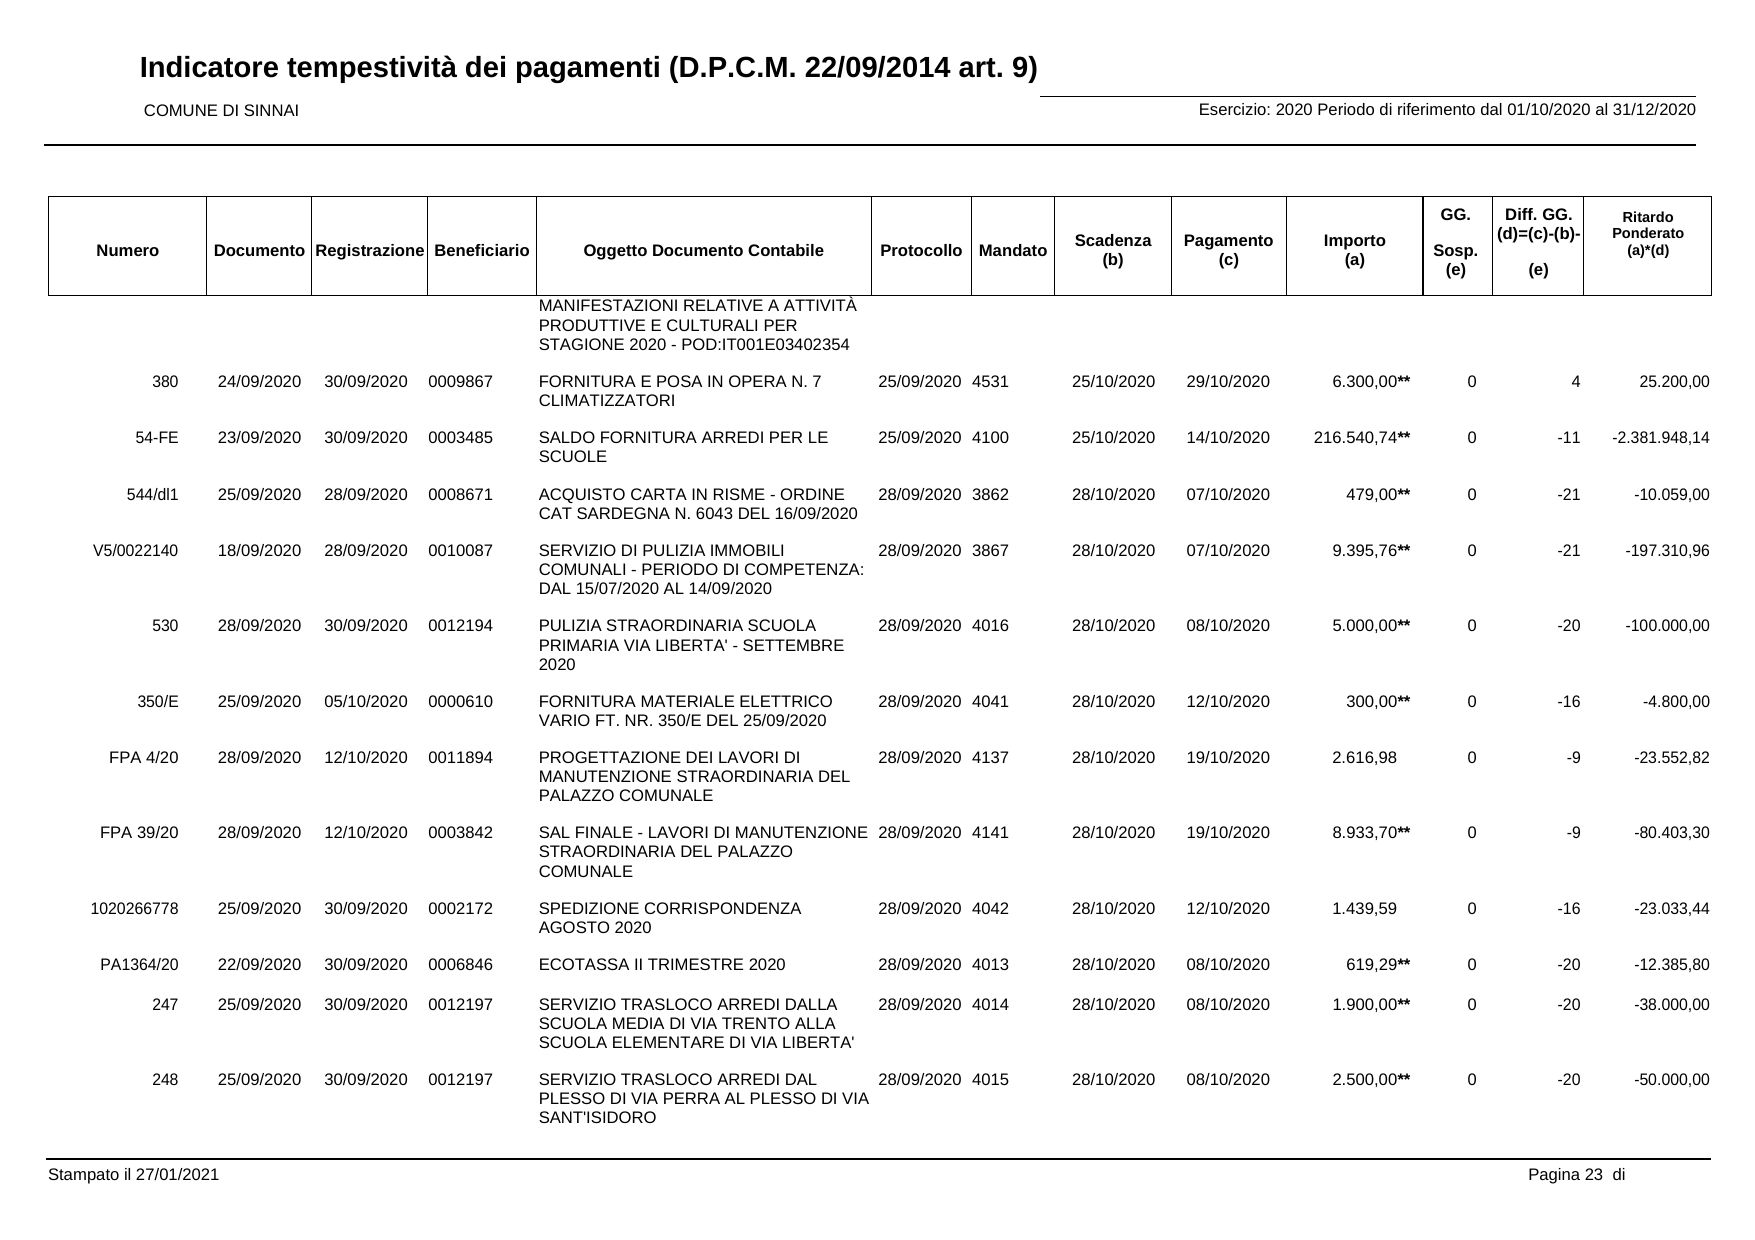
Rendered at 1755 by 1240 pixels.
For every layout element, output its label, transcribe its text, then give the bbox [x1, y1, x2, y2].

table_cell 4 [1492, 371, 1584, 427]
table_cell SALDO FORNITURA ARREDI PER LE SCUOLE [536, 427, 871, 483]
table_cell 4016 [971, 615, 1055, 690]
table_cell 0 [1423, 897, 1492, 953]
table_header Registrazione [312, 197, 427, 295]
table_cell V5/0022140 [49, 540, 207, 615]
table_cell -21 [1492, 540, 1584, 615]
table_cell 6.300,00** [1286, 371, 1422, 427]
table_cell 8.933,70** [1286, 822, 1422, 897]
table_cell 300,00** [1286, 690, 1422, 746]
table_cell SERVIZIO DI PULIZIA IMMOBILI COMUNALI - PERIODO DI COMPETENZA: DAL 15/07/2020 AL 14/09/2020 [536, 540, 871, 615]
table_cell 28/09/2020 [207, 615, 311, 690]
table_cell -11 [1492, 427, 1584, 483]
table_cell 12/10/2020 [311, 746, 428, 822]
table_cell 0008671 [428, 483, 536, 539]
table_cell [428, 296, 536, 371]
table_cell 216.540,74** [1286, 427, 1422, 483]
table_cell 619,29** [1286, 954, 1422, 991]
table_cell [1286, 296, 1422, 371]
table_cell 07/10/2020 [1171, 540, 1286, 615]
table_cell 479,00** [1286, 483, 1422, 539]
table_cell 0012197 [428, 1069, 536, 1129]
table_cell 1020266778 [49, 897, 207, 953]
table_cell 4137 [971, 746, 1055, 822]
table_cell 25/09/2020 [207, 690, 311, 746]
table_cell 25/09/2020 [871, 427, 971, 483]
table_cell 0003842 [428, 822, 536, 897]
table_cell 4013 [971, 954, 1055, 991]
table_cell 28/10/2020 [1055, 991, 1171, 1068]
table_cell 23/09/2020 [207, 427, 311, 483]
table_cell 2.616,98 [1286, 746, 1422, 822]
table_cell 28/10/2020 [1055, 690, 1171, 746]
table_cell SERVIZIO TRASLOCO ARREDI DAL PLESSO DI VIA PERRA AL PLESSO DI VIA SANT'ISIDORO [536, 1069, 871, 1129]
table_cell 3862 [971, 483, 1055, 539]
table_cell 25.200,00 [1584, 371, 1711, 427]
table_cell 30/09/2020 [311, 991, 428, 1068]
table_cell 0 [1423, 1069, 1492, 1129]
table_cell 25/09/2020 [207, 897, 311, 953]
table_cell -21 [1492, 483, 1584, 539]
table_cell 18/09/2020 [207, 540, 311, 615]
table_cell 9.395,76** [1286, 540, 1422, 615]
table_cell 4141 [971, 822, 1055, 897]
table_cell 28/09/2020 [311, 483, 428, 539]
table_cell 0 [1423, 427, 1492, 483]
table_cell 28/09/2020 [871, 897, 971, 953]
table_cell 28/09/2020 [871, 991, 971, 1068]
table_cell 350/E [49, 690, 207, 746]
table_cell SERVIZIO TRASLOCO ARREDI DALLA SCUOLA MEDIA DI VIA TRENTO ALLA SCUOLA ELEMENTARE DI VIA LIBERTA' [536, 991, 871, 1068]
table_cell 25/09/2020 [207, 1069, 311, 1129]
table_cell 28/10/2020 [1055, 615, 1171, 690]
table_cell 08/10/2020 [1171, 991, 1286, 1068]
table_cell 30/09/2020 [311, 615, 428, 690]
table_cell 0 [1423, 690, 1492, 746]
table_cell 0 [1423, 822, 1492, 897]
table_cell 30/09/2020 [311, 1069, 428, 1129]
table_cell -16 [1492, 897, 1584, 953]
table_cell -10.059,00 [1584, 483, 1711, 539]
table_cell 25/09/2020 [871, 371, 971, 427]
table_cell FPA 39/20 [49, 822, 207, 897]
table_cell 0003485 [428, 427, 536, 483]
table_cell 28/10/2020 [1055, 1069, 1171, 1129]
table_cell [207, 296, 311, 371]
table_cell 08/10/2020 [1171, 954, 1286, 991]
table_header Importo (a) [1287, 197, 1422, 295]
table_cell 28/09/2020 [871, 483, 971, 539]
table_cell 5.000,00** [1286, 615, 1422, 690]
table_cell [971, 296, 1055, 371]
table_cell 30/09/2020 [311, 371, 428, 427]
table_cell -12.385,80 [1584, 954, 1711, 991]
table_cell [1584, 296, 1711, 371]
table_cell 1.439,59 [1286, 897, 1422, 953]
table_cell -20 [1492, 615, 1584, 690]
table_cell [1171, 296, 1286, 371]
table_cell [1055, 296, 1171, 371]
table_cell 28/09/2020 [871, 690, 971, 746]
table_cell 4042 [971, 897, 1055, 953]
table_cell FORNITURA MATERIALE ELETTRICO VARIO FT. NR. 350/E DEL 25/09/2020 [536, 690, 871, 746]
table_cell -80.403,30 [1584, 822, 1711, 897]
table_cell 0000610 [428, 690, 536, 746]
table_cell 0 [1423, 371, 1492, 427]
table_cell 28/10/2020 [1055, 483, 1171, 539]
table_cell 0 [1423, 540, 1492, 615]
table_cell 0 [1423, 615, 1492, 690]
table_cell 0006846 [428, 954, 536, 991]
table_cell 4041 [971, 690, 1055, 746]
table_cell 3867 [971, 540, 1055, 615]
table_cell 0009867 [428, 371, 536, 427]
table_cell 28/09/2020 [871, 954, 971, 991]
table_cell 2.500,00** [1286, 1069, 1422, 1129]
table_cell 1.900,00** [1286, 991, 1422, 1068]
table_cell -20 [1492, 991, 1584, 1068]
table_cell ACQUISTO CARTA IN RISME - ORDINE CAT SARDEGNA N. 6043 DEL 16/09/2020 [536, 483, 871, 539]
table_cell -38.000,00 [1584, 991, 1711, 1068]
table_cell 0 [1423, 746, 1492, 822]
table_cell 28/10/2020 [1055, 746, 1171, 822]
table_cell -100.000,00 [1584, 615, 1711, 690]
table_cell ECOTASSA II TRIMESTRE 2020 [536, 954, 871, 991]
table_cell 28/09/2020 [871, 746, 971, 822]
table_cell 22/09/2020 [207, 954, 311, 991]
table_cell -20 [1492, 1069, 1584, 1129]
table_cell 28/09/2020 [871, 822, 971, 897]
table_cell 07/10/2020 [1171, 483, 1286, 539]
table_cell 0010087 [428, 540, 536, 615]
table_cell 19/10/2020 [1171, 822, 1286, 897]
table_cell [1492, 296, 1584, 371]
table_cell FORNITURA E POSA IN OPERA N. 7 CLIMATIZZATORI [536, 371, 871, 427]
table_header GG. Sosp. (e) [1424, 197, 1492, 295]
table_cell 29/10/2020 [1171, 371, 1286, 427]
table_cell 24/09/2020 [207, 371, 311, 427]
table_cell 08/10/2020 [1171, 615, 1286, 690]
table_cell SPEDIZIONE CORRISPONDENZA AGOSTO 2020 [536, 897, 871, 953]
table_cell [311, 296, 428, 371]
table_cell 0 [1423, 483, 1492, 539]
table_cell MANIFESTAZIONI RELATIVE A ATTIVITÀ PRODUTTIVE E CULTURALI PER STAGIONE 2020 - POD:IT001E03402354 [536, 296, 871, 371]
table_header Diff. GG. (d)=(c)-(b)- (e) [1493, 197, 1583, 295]
table_cell 4531 [971, 371, 1055, 427]
table_cell -2.381.948,14 [1584, 427, 1711, 483]
table_cell 28/09/2020 [871, 540, 971, 615]
table_cell 4100 [971, 427, 1055, 483]
table_cell 25/10/2020 [1055, 371, 1171, 427]
table_cell 0 [1423, 954, 1492, 991]
table_cell 05/10/2020 [311, 690, 428, 746]
table_cell 30/09/2020 [311, 897, 428, 953]
table_cell 28/09/2020 [871, 615, 971, 690]
table_cell 28/10/2020 [1055, 540, 1171, 615]
table_cell 28/09/2020 [207, 822, 311, 897]
table_cell -4.800,00 [1584, 690, 1711, 746]
table_header Documento [207, 197, 311, 295]
table_cell 08/10/2020 [1171, 1069, 1286, 1129]
table_cell -16 [1492, 690, 1584, 746]
table_header Ritardo Ponderato (a)*(d) [1584, 197, 1711, 295]
table_cell 4015 [971, 1069, 1055, 1129]
table_cell 28/10/2020 [1055, 954, 1171, 991]
table_cell 0002172 [428, 897, 536, 953]
table_cell 0012197 [428, 991, 536, 1068]
table_cell [1423, 296, 1492, 371]
table_cell 0011894 [428, 746, 536, 822]
table_cell 12/10/2020 [1171, 897, 1286, 953]
table_cell FPA 4/20 [49, 746, 207, 822]
table_cell -9 [1492, 822, 1584, 897]
table_cell 25/10/2020 [1055, 427, 1171, 483]
table_cell 14/10/2020 [1171, 427, 1286, 483]
table_cell 28/09/2020 [871, 1069, 971, 1129]
table_header Protocollo [872, 197, 971, 295]
table_cell 380 [49, 371, 207, 427]
table_header Numero [49, 197, 206, 295]
table_cell -197.310,96 [1584, 540, 1711, 615]
table_cell 19/10/2020 [1171, 746, 1286, 822]
table_header Oggetto Documento Contabile [537, 197, 871, 295]
table_cell 30/09/2020 [311, 427, 428, 483]
table_cell PULIZIA STRAORDINARIA SCUOLA PRIMARIA VIA LIBERTA' - SETTEMBRE 2020 [536, 615, 871, 690]
table_cell -9 [1492, 746, 1584, 822]
table_header Scadenza (b) [1055, 197, 1171, 295]
table_cell 28/09/2020 [207, 746, 311, 822]
table_cell 12/10/2020 [311, 822, 428, 897]
table_cell 544/dl1 [49, 483, 207, 539]
table_cell SAL FINALE - LAVORI DI MANUTENZIONE STRAORDINARIA DEL PALAZZO COMUNALE [536, 822, 871, 897]
table_cell -23.552,82 [1584, 746, 1711, 822]
table_cell 530 [49, 615, 207, 690]
table_cell 0012194 [428, 615, 536, 690]
table_cell -23.033,44 [1584, 897, 1711, 953]
table_cell 54-FE [49, 427, 207, 483]
table_header Mandato [972, 197, 1054, 295]
table_cell 4014 [971, 991, 1055, 1068]
table_cell 0 [1423, 991, 1492, 1068]
table_cell -20 [1492, 954, 1584, 991]
table_header Beneficiario [428, 197, 536, 295]
table_cell 25/09/2020 [207, 991, 311, 1068]
table_cell 247 [49, 991, 207, 1068]
table_cell 28/10/2020 [1055, 822, 1171, 897]
table_cell 25/09/2020 [207, 483, 311, 539]
table_cell PROGETTAZIONE DEI LAVORI DI MANUTENZIONE STRAORDINARIA DEL PALAZZO COMUNALE [536, 746, 871, 822]
table_cell PA1364/20 [49, 954, 207, 991]
table_cell [871, 296, 971, 371]
table_cell 248 [49, 1069, 207, 1129]
table_cell 28/10/2020 [1055, 897, 1171, 953]
table_cell 28/09/2020 [311, 540, 428, 615]
table_cell 12/10/2020 [1171, 690, 1286, 746]
table_cell -50.000,00 [1584, 1069, 1711, 1129]
table_cell [49, 296, 207, 371]
table_cell 30/09/2020 [311, 954, 428, 991]
table_header Pagamento (c) [1172, 197, 1286, 295]
